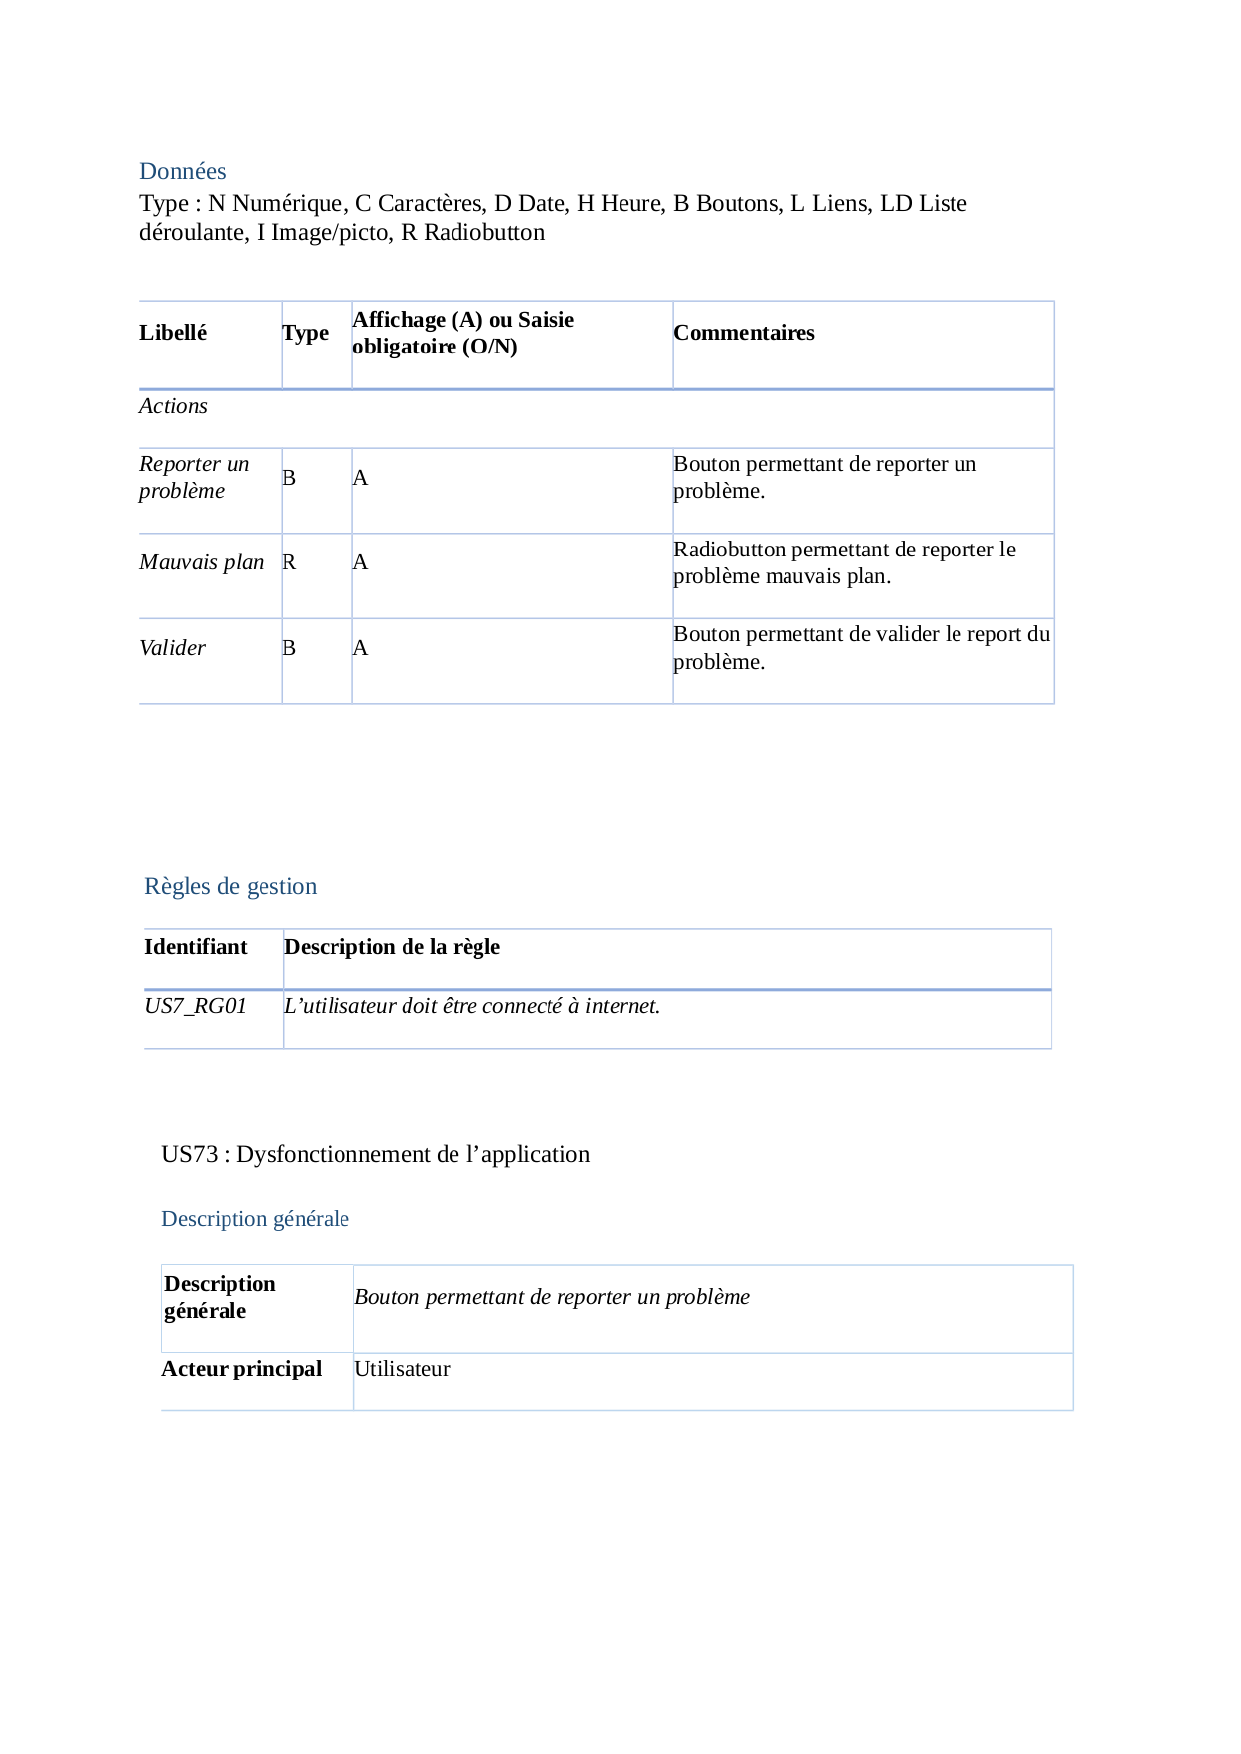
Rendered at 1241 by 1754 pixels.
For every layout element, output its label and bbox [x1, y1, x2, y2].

picture [118, 151, 1123, 755]
picture [118, 1126, 1123, 1503]
picture [118, 855, 1123, 1094]
